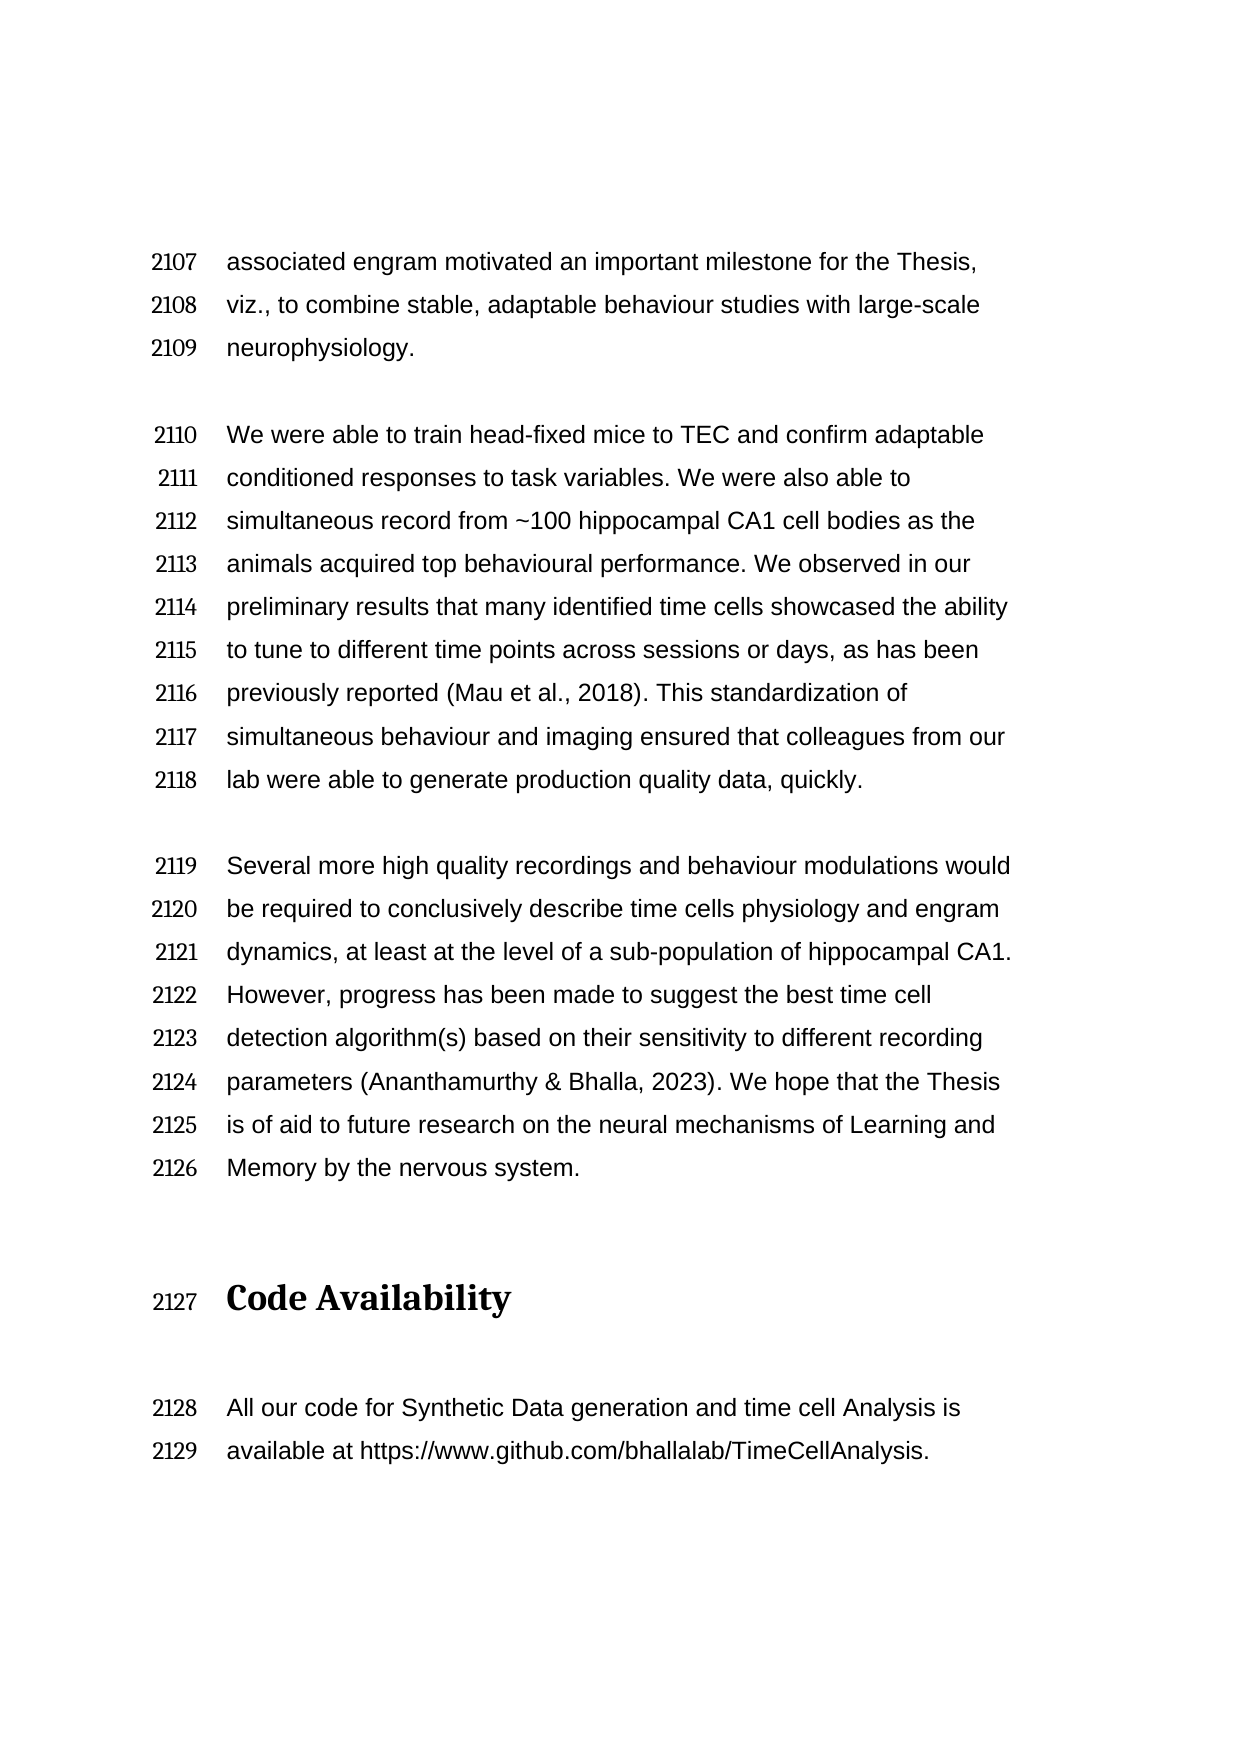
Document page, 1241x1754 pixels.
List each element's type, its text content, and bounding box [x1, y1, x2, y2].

subtitle Code Availability [226, 1277, 1014, 1320]
text We were able to train head-fixed mice to TEC and confirm adaptable conditioned responses to task variables. We were also able to simultaneous record from ~100 hippocampal CA1 cell bodies as the animals acquired top behavioural performance. We observed in our preliminary results that many identified time cells showcased the ability to tune to different time points across sessions or days, as has been previously reported (Mau et al., 2018)⁠. This standardization of simultaneous behaviour and imaging ensured that colleagues from our lab were able to generate production quality data, quickly. [226, 420, 1014, 793]
text All our code for Synthetic Data generation and time cell Analysis is available at https://www.github.com/bhallalab/TimeCellAnalysis. [226, 1393, 1014, 1464]
text associated engram motivated an important milestone for the Thesis, viz., to combine stable, adaptable behaviour studies with large-scale neurophysiology. [226, 247, 1014, 362]
text Several more high quality recordings and behaviour modulations would be required to conclusively describe time cells physiology and engram dynamics, at least at the level of a sub-population of hippocampal CA1. However, progress has been made to suggest the best time cell detection algorithm(s) based on their sensitivity to different recording parameters (Ananthamurthy & Bhalla, 2023)⁠. We hope that the Thesis is of aid to future research on the neural mechanisms of Learning and Memory by the nervous system. [226, 851, 1014, 1182]
